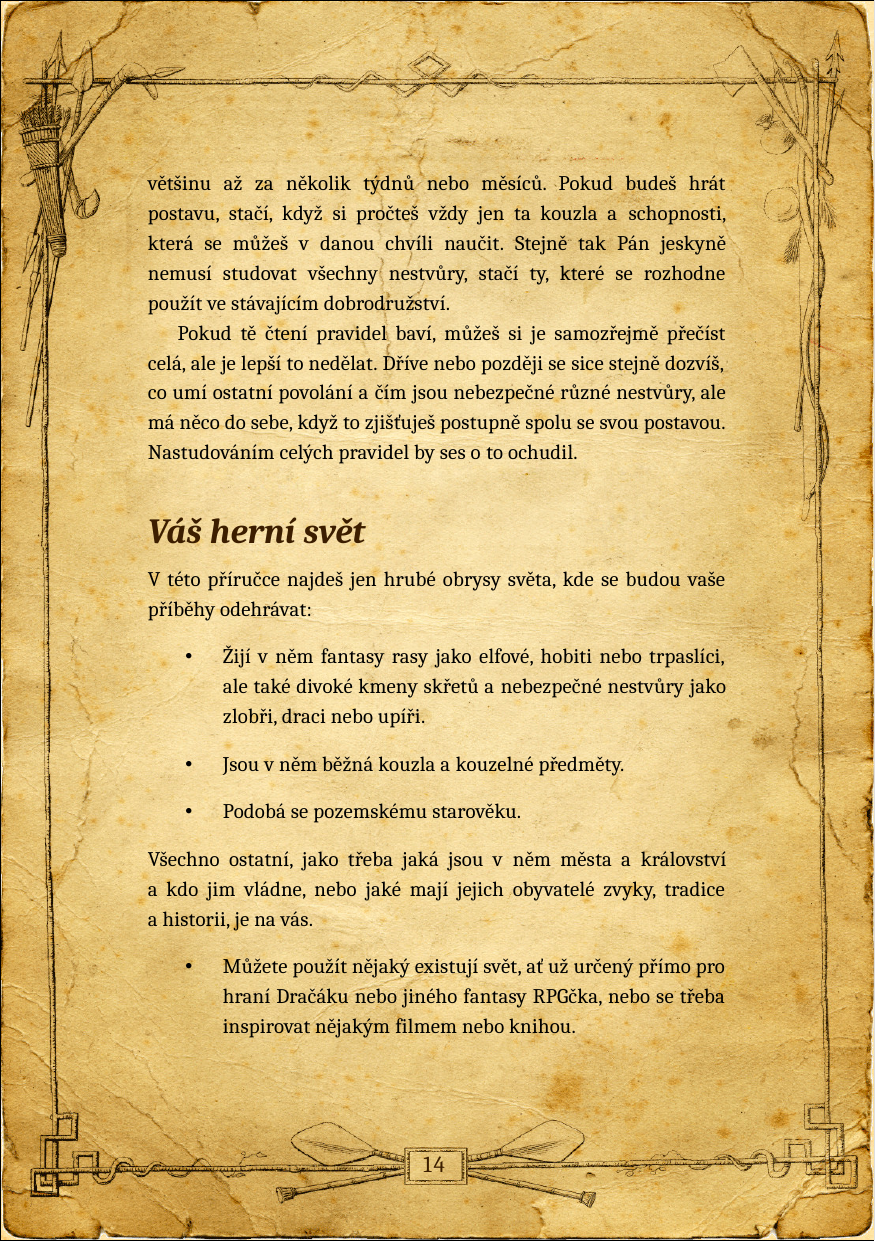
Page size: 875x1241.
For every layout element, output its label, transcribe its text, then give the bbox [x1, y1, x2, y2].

text Všechno ostatní, jako třeba jaká jsou v⁠ něm města a⁠ království a⁠ kdo jim vládne, nebo jaké mají jejich obyvatelé zvyky, tradice a⁠ historii, je na vás. [148, 848, 726, 931]
list Jsou v⁠ něm běžná kouzla a⁠ kouzelné předměty. [185, 752, 726, 776]
picture [1, 1, 874, 1240]
list Žijí v⁠ něm fantasy rasy jako elfové, hobiti nebo trpaslíci, ale také divoké kmeny skřetů a⁠ nebezpečné nestvůry jako zlobři, draci nebo upíři. [185, 645, 726, 729]
subtitle Váš herní svět [148, 512, 726, 553]
list Podobá se pozemskému starověku. [185, 800, 726, 824]
list Můžete použít nějaký existují svět, ať už určený přímo pro hraní Dračáku nebo jiného fantasy RPGčka, nebo se třeba inspirovat nějakým filmem nebo knihou. [185, 955, 726, 1039]
text V⁠ této příručce najdeš jen hrubé obrysy světa, kde se budou vaše příběhy odehrávat: [148, 568, 726, 621]
text většinu až za několik týdnů nebo měsíců. Pokud budeš hrát postavu, stačí, když si pročteš vždy jen ta kouzla a⁠ schopnosti, která se můžeš v⁠ danou chvíli naučit. Stejně tak Pán jeskyně nemusí studovat všechny nestvůry, stačí ty, které se rozhodne použít ve stávajícím dobrodružství. Pokud tě čtení pravidel baví, můžeš si je samozřejmě přečíst celá, ale je lepší to nedělat. Dříve nebo později se sice stejně dozvíš, co umí ostatní povolání a⁠ čím jsou nebezpečné různé nestvůry, ale má něco do sebe, když to zjišťuješ postupně spolu se svou postavou. Nastudováním celých pravidel by ses o⁠ to ochudil. [148, 172, 726, 465]
